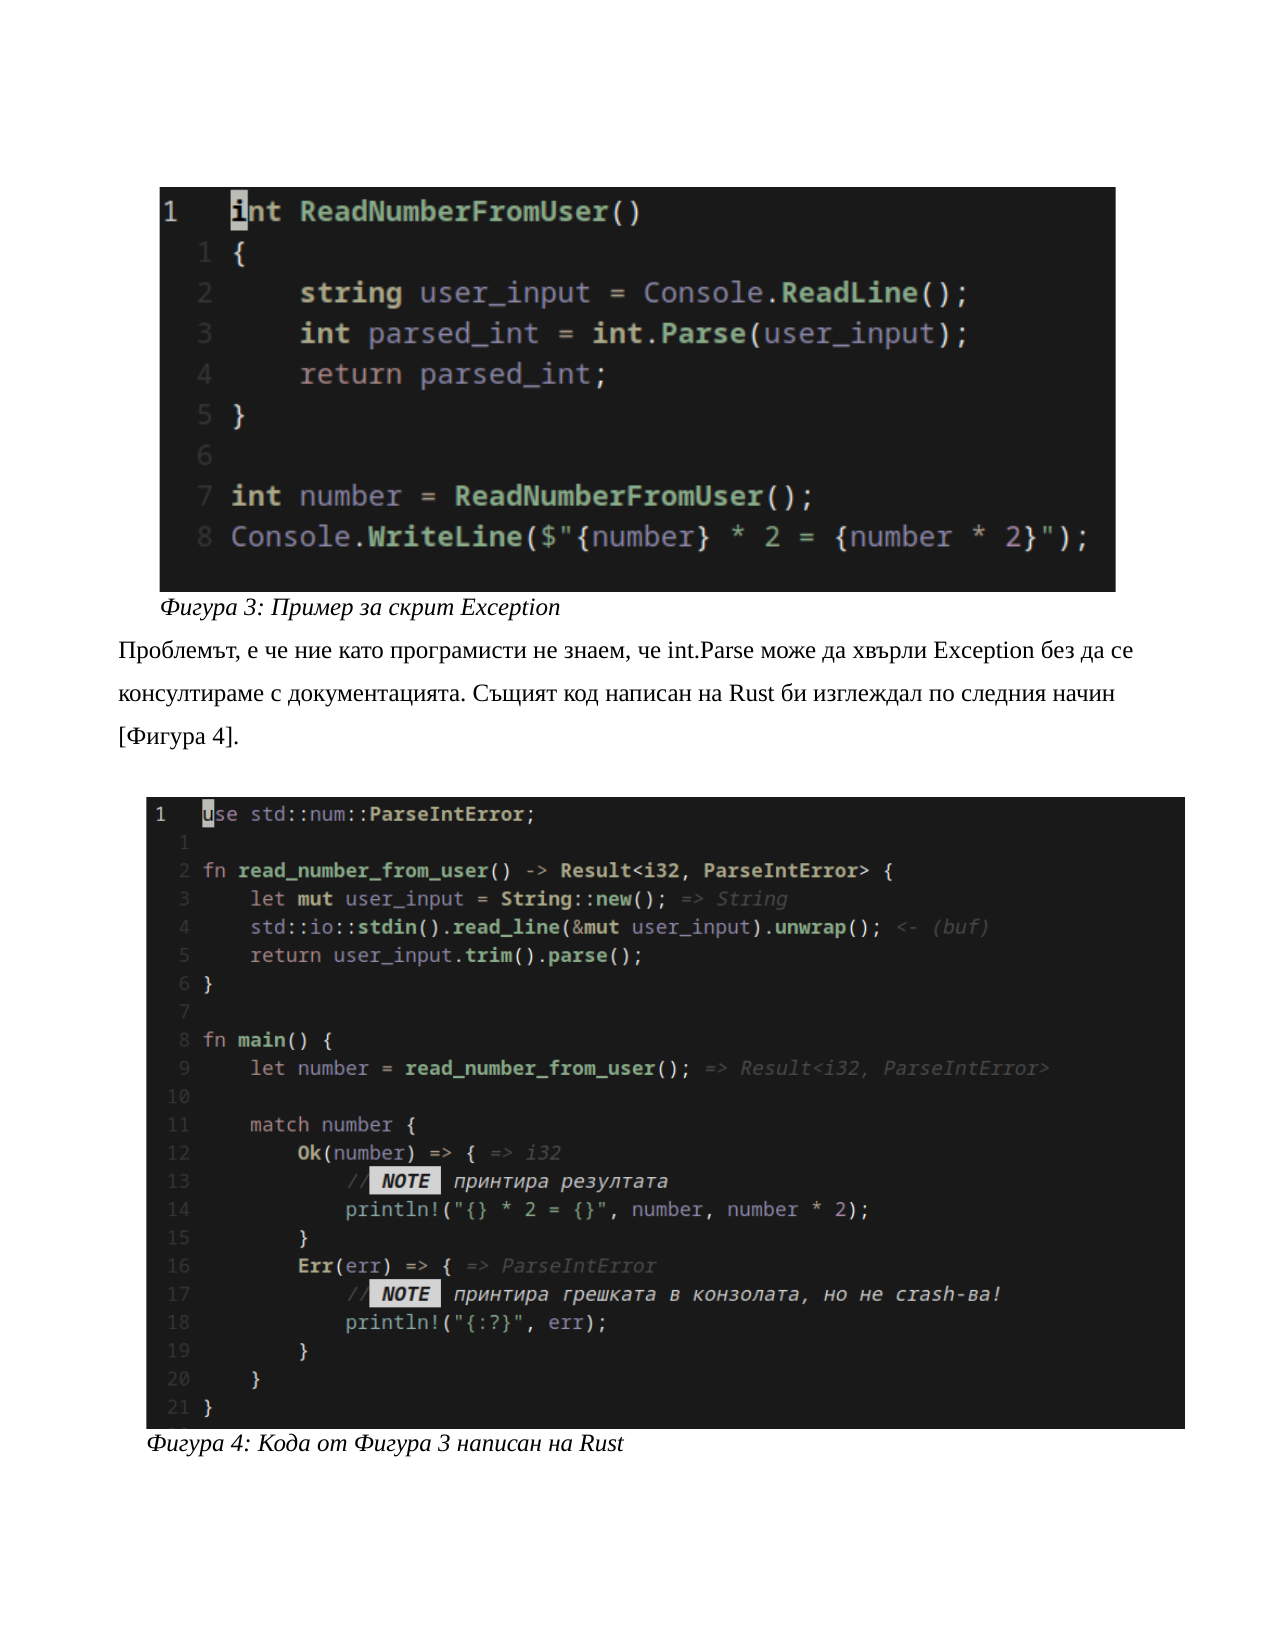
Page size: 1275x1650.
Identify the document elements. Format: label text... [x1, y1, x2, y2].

picture [146, 797, 1185, 1429]
picture [159, 187, 1116, 592]
text Фигура 3: Пример за скрит Exception [159, 592, 1116, 621]
text Фигура 4: Кода от Фигура 3 написан на Rust [146, 1429, 1185, 1457]
text Проблемът, е че ние като програмисти не знаем, че int.Parse може да хвърли Exception без да се консултираме с документацията. Същият код написан на Rust би изглеждал по следния начин [Фигура 4]. [118, 592, 1157, 750]
